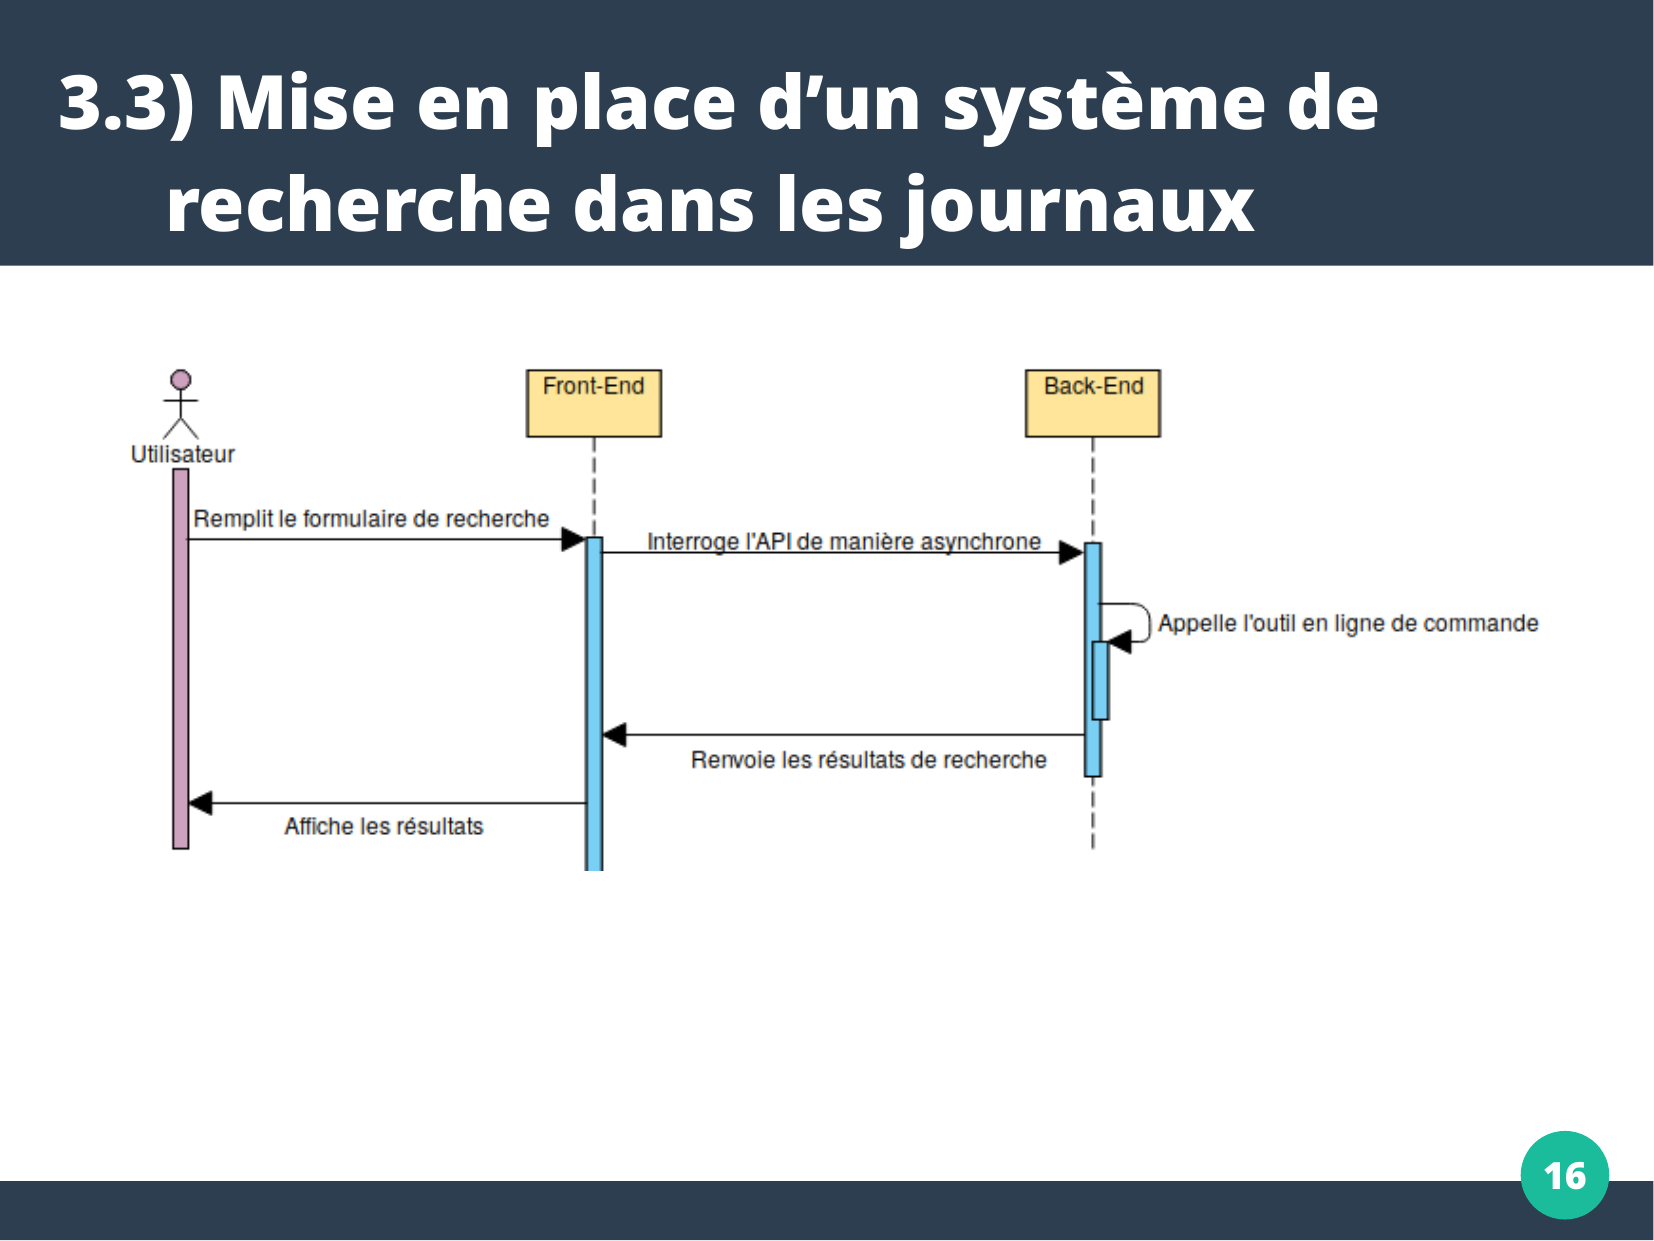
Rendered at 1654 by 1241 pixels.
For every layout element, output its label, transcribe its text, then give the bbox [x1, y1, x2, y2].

title 3.3) Mise en place d’un système de recherche dans les journaux [59, 49, 1595, 207]
picture [129, 366, 1542, 871]
